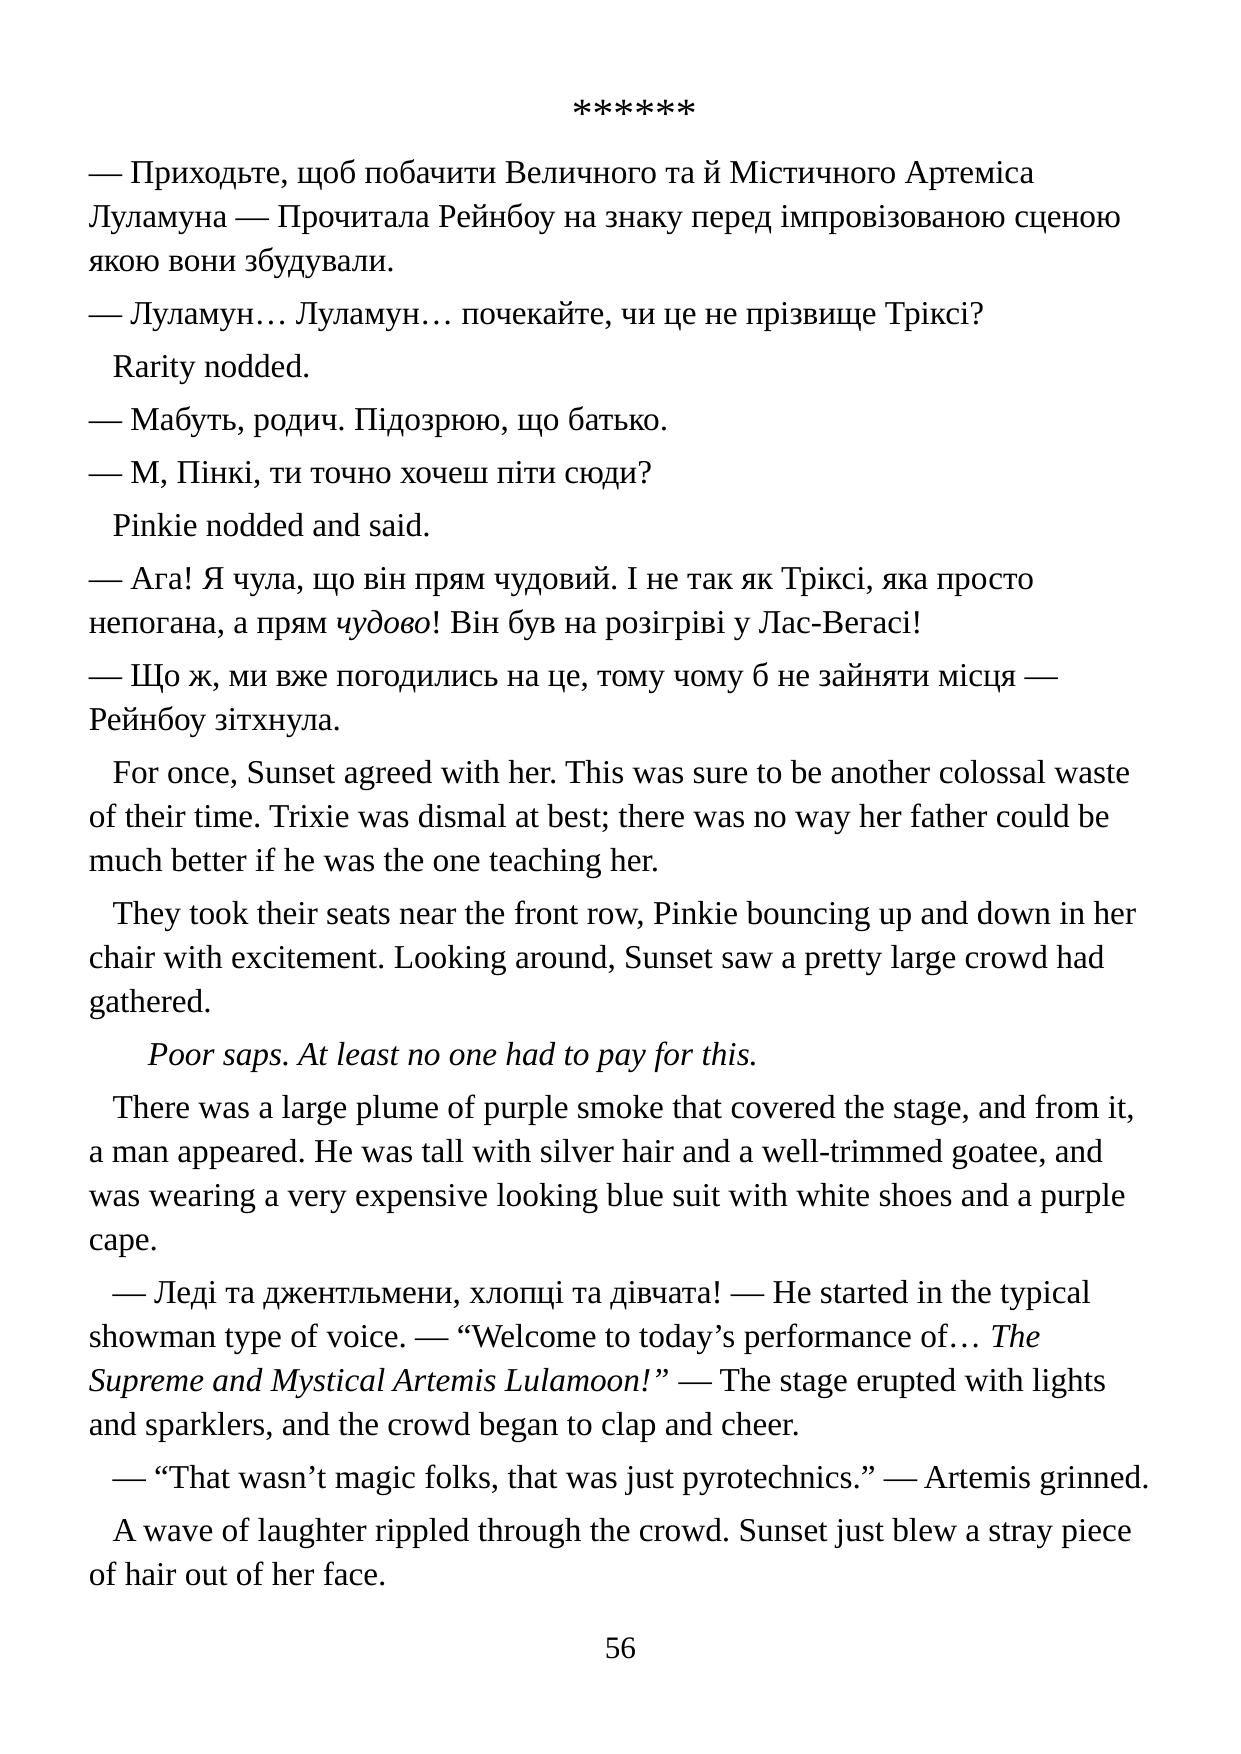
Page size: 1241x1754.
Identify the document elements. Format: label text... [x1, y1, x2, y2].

text Pinkie nodded and said. [88, 505, 1152, 543]
text Poor saps. At least no one had to pay for this. [88, 1034, 1152, 1072]
text Rarity nodded. [88, 346, 1152, 385]
text — Мабуть, родич. Підозрюю, що батько. [88, 399, 1152, 438]
text — Приходьте, щоб побачити Величного та й Містичного Артеміса Луламуна — Прочитала Рейнбоу на знаку перед імпровізованою сценою якою вони збудували. [88, 152, 1152, 279]
text — Луламун… Луламун… почекайте, чи це не прізвище Тріксі? [88, 293, 1152, 332]
text For once, Sunset agreed with her. This was sure to be another colossal waste of their time. Trixie was dismal at best; there was no way her father could be much better if he was the one teaching her. [88, 752, 1152, 878]
text — М, Пінкі, ти точно хочеш піти сюди? [88, 452, 1152, 491]
text — Що ж, ми вже погодились на це, тому чому б не зайняти місця — Рейнбоу зітхнула. [88, 655, 1152, 737]
text ****** [88, 88, 1152, 136]
text — Леді та джентльмени, хлопці та дівчата! — He started in the typical showman type of voice. — “Welcome to today’s performance of… The Supreme and Mystical Artemis Lulamoon!” — The stage erupted with lights and sparklers, and the crowd began to clap and cheer. [88, 1272, 1152, 1443]
text They took their seats near the front row, Pinkie bouncing up and down in her chair with excitement. Looking around, Sunset saw a pretty large crowd had gathered. [88, 893, 1152, 1019]
text A wave of laughter rippled through the crowd. Sunset just blew a stray piece of hair out of her face. [88, 1510, 1152, 1593]
text — Ага! Я чула, що він прям чудовий. І не так як Тріксі, яка просто непогана, а прям чудово! Він був на розігріві у Лас-Вегасі! [88, 558, 1152, 641]
text — “That wasn’t magic folks, that was just pyrotechnics.” — Artemis grinned. [88, 1457, 1152, 1496]
text There was a large plume of purple smoke that covered the stage, and from it, a man appeared. He was tall with silver hair and a well‐trimmed goatee, and was wearing a very expensive looking blue suit with white shoes and a purple cape. [88, 1087, 1152, 1258]
